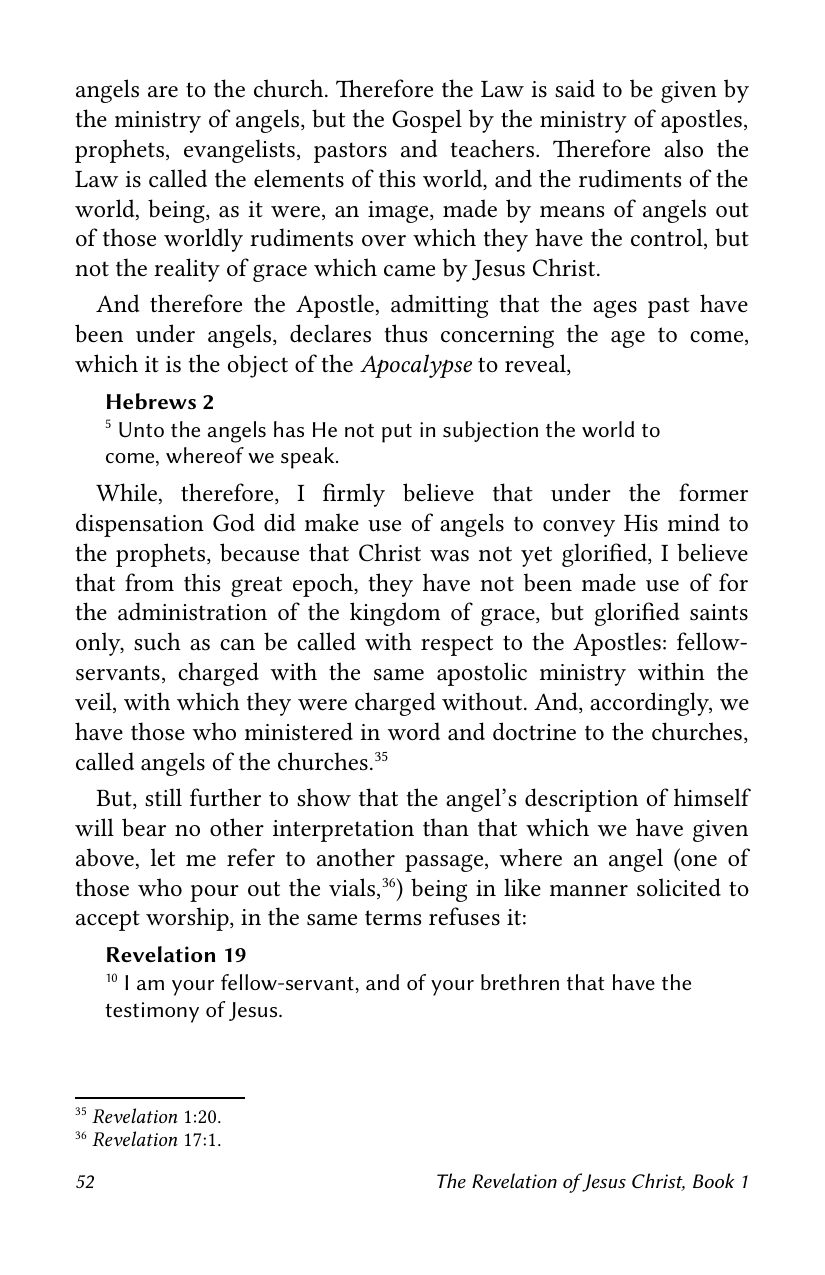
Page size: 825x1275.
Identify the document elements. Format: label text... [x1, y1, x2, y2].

text But, still further to show that the angel’s description of himself will bear no other interpretation than that which we have given above, let me refer to another passage, where an angel (one of those who pour out the vials,) being in like manner solicited to accept worship, in the same terms refuses it: [75, 784, 750, 932]
text 5 Unto the angels has He not put in subjection the world to come, whereof we speak. [105, 417, 720, 469]
text Revelation 19 [105, 942, 750, 968]
text 10 I am your fellow-servant, and of your brethren that have the testimony of Jesus. [105, 970, 720, 1023]
text Hebrews 2 [105, 389, 750, 415]
text Revelation 17:1. [75, 1128, 750, 1152]
text Revelation 1:20. [75, 1104, 750, 1128]
text angels are to the church. Therefore the Law is said to be given by the ministry of angels, but the Gospel by the ministry of apostles, prophets, evangelists, pastors and teachers. Therefore also the Law is called the elements of this world, and the rudiments of the world, being, as it were, an image, made by means of angels out of those worldly rudiments over which they have the control, but not the reality of grace which came by Jesus Christ. [75, 75, 750, 283]
text While, therefore, I firmly believe that under the former dispensation God did make use of angels to convey His mind to the prophets, because that Christ was not yet glorified, I believe that from this great epoch, they have not been made use of for the administration of the kingdom of grace, but glorified saints only, such as can be called with respect to the Apostles: fellow-servants, charged with the same apostolic ministry within the veil, with which they were charged without. And, accordingly, we have those who ministered in word and doctrine to the churches, called angels of the churches. [75, 479, 750, 776]
text And therefore the Apostle, admitting that the ages past have been under angels, declares thus concerning the age to come, which it is the object of the Apocalypse to reveal, [75, 290, 750, 379]
